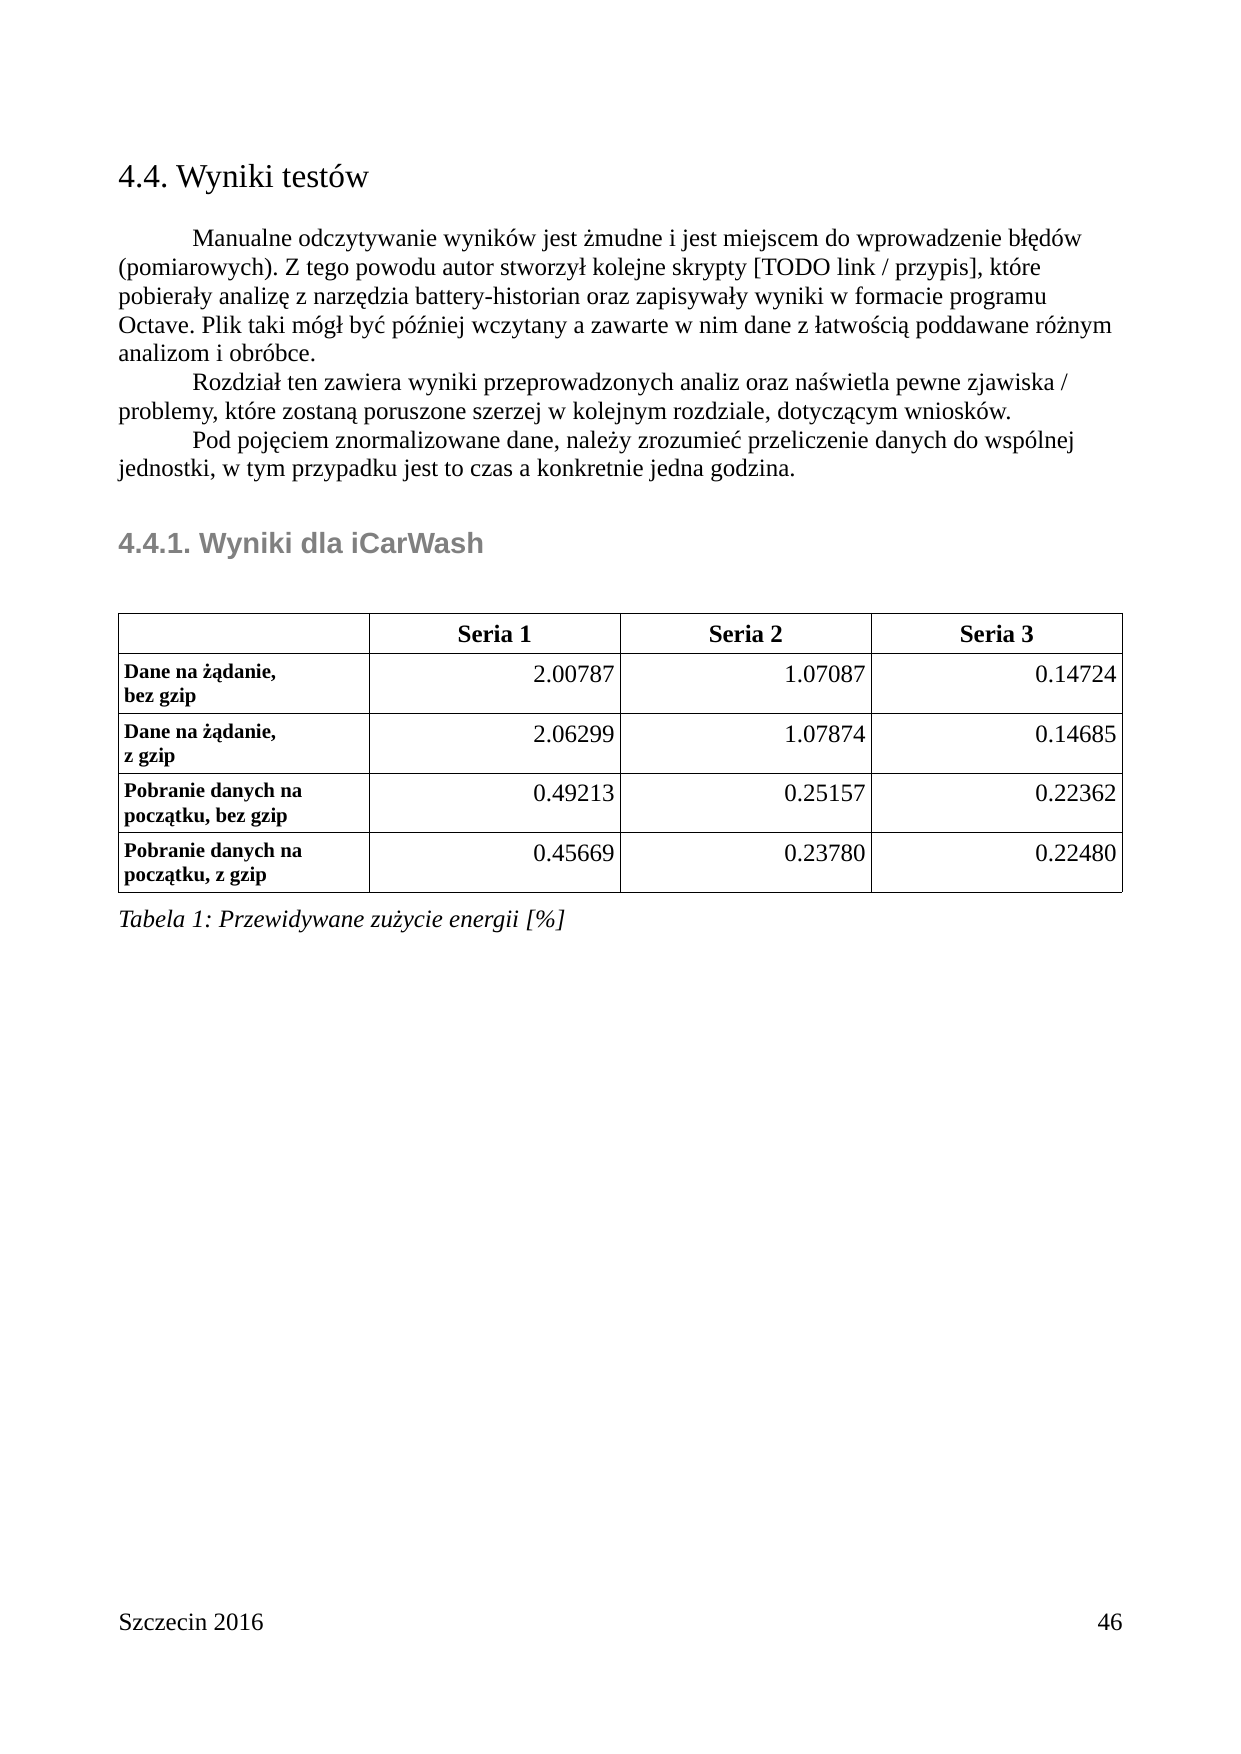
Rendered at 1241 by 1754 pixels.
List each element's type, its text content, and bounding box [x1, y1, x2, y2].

subtitle 4.4.1. Wyniki dla iCarWash [118, 526, 1122, 559]
text Rozdział ten zawiera wyniki przeprowadzonych analiz oraz naświetla pewne zjawiska / problemy, które zostaną poruszone szerzej w kolejnym rozdziale, dotyczącym wniosków. [118, 367, 1122, 425]
table_cell Pobranie danych na początku, z gzip [119, 833, 369, 892]
table_cell 0.14685 [872, 714, 1122, 773]
table_cell 0.23780 [621, 833, 871, 892]
subtitle 4.4. Wyniki testów [118, 156, 1122, 195]
table_cell 1.07874 [621, 714, 871, 773]
table_cell 2.00787 [370, 654, 620, 713]
table_cell Dane na żądanie, z gzip [119, 714, 369, 773]
table_cell 0.25157 [621, 774, 871, 832]
text Manualne odczytywanie wyników jest żmudne i jest miejscem do wprowadzenie błędów (pomiarowych). Z tego powodu autor stworzył kolejne skrypty [TODO link / przypis], które pobierały analizę z narzędzia battery-historian oraz zapisywały wyniki w formacie programu Octave. Plik taki mógł być później wczytany a zawarte w nim dane z łatwością poddawane różnym analizom i obróbce. [118, 223, 1122, 367]
table_cell Dane na żądanie, bez gzip [119, 654, 369, 713]
text Pod pojęciem znormalizowane dane, należy zrozumieć przeliczenie danych do wspólnej jednostki, w tym przypadku jest to czas a konkretnie jedna godzina. [118, 425, 1122, 482]
table_header Seria 2 [621, 614, 871, 653]
table_cell 0.49213 [370, 774, 620, 832]
table_cell 1.07087 [621, 654, 871, 713]
table_cell 0.22480 [872, 833, 1122, 892]
table_cell 0.45669 [370, 833, 620, 892]
table_header Seria 3 [872, 614, 1122, 653]
table_header [119, 614, 369, 653]
table_cell 0.14724 [872, 654, 1122, 713]
text Tabela 1: Przewidywane zużycie energii [%] [118, 904, 1122, 933]
table_header Seria 1 [370, 614, 620, 653]
table_cell 2.06299 [370, 714, 620, 773]
table_cell Pobranie danych na początku, bez gzip [119, 774, 369, 832]
table_cell 0.22362 [872, 774, 1122, 832]
